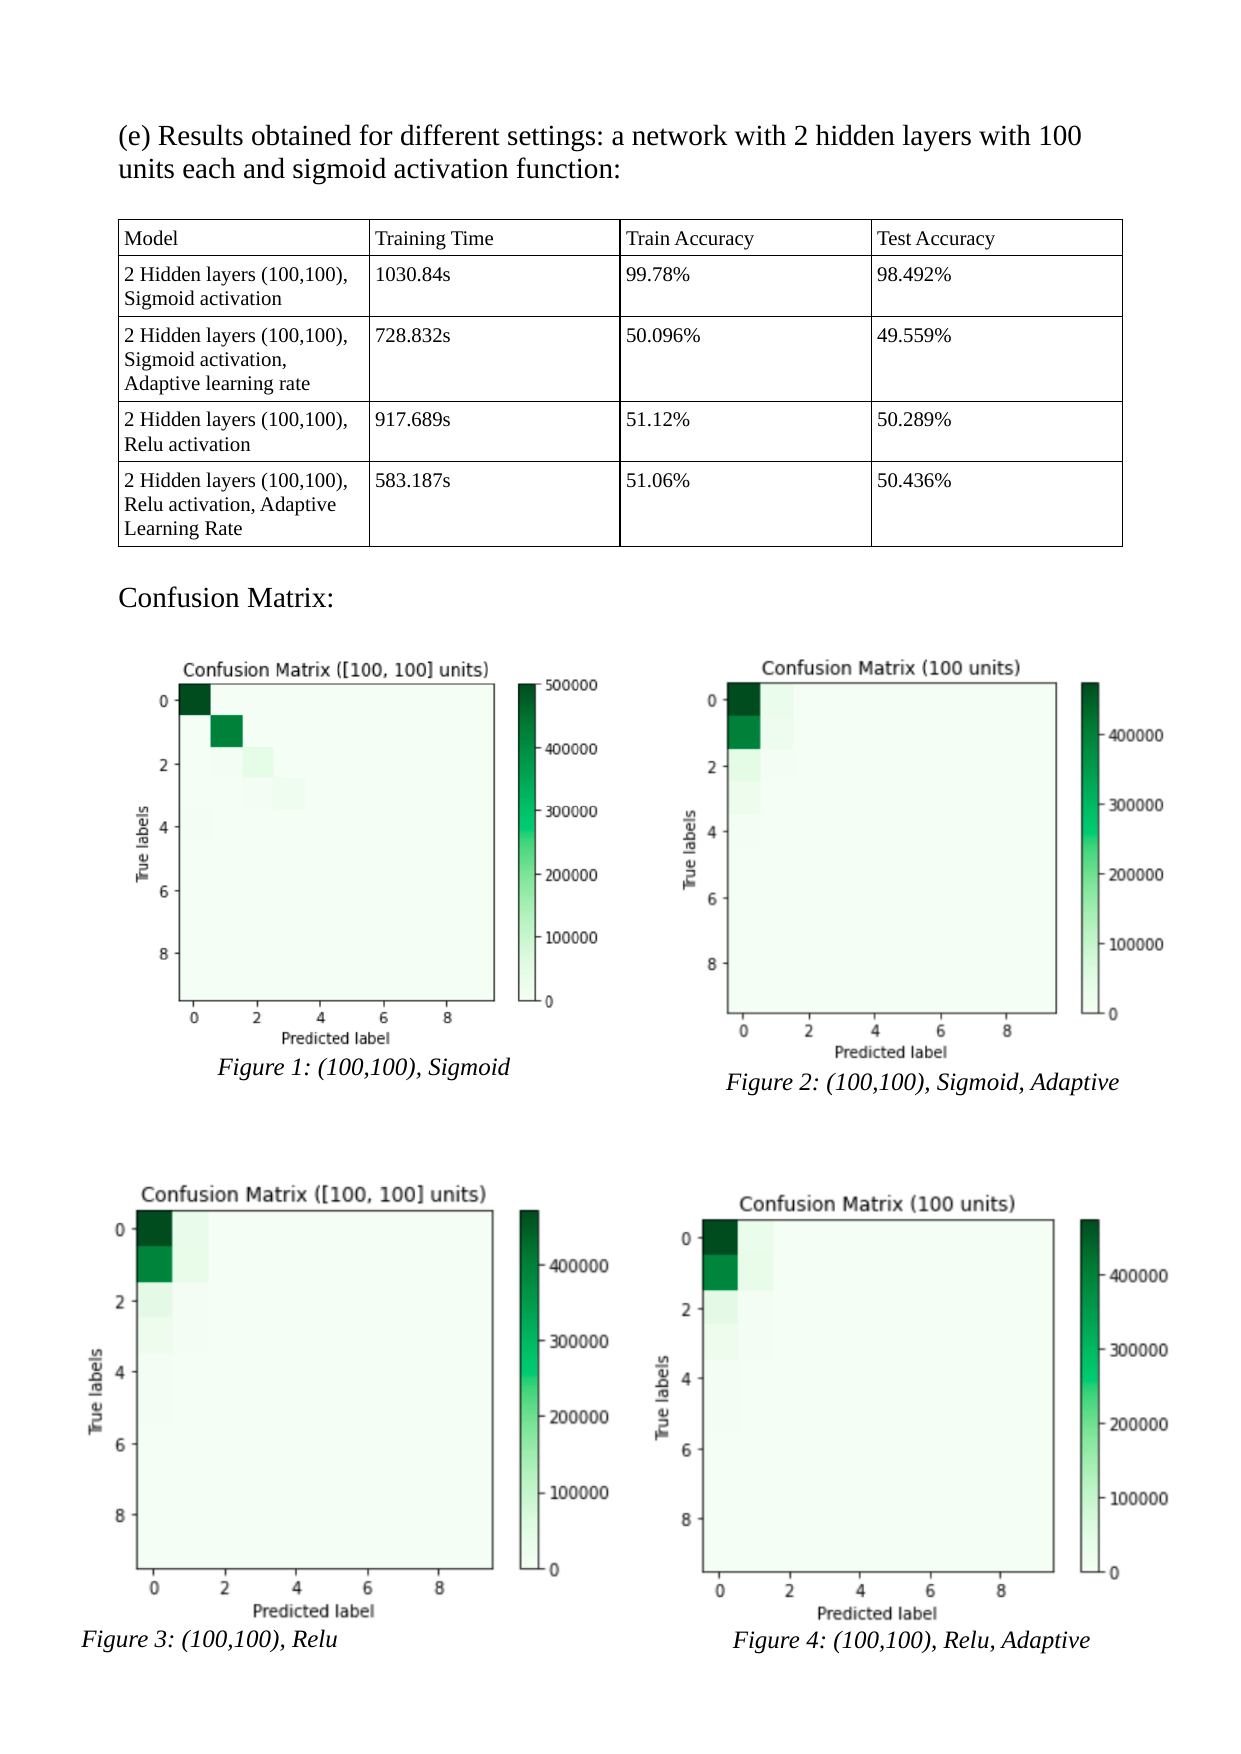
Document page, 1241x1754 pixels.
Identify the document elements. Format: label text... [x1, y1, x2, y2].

table_cell 50.096% [621, 317, 871, 401]
picture [132, 657, 607, 1052]
table_header Training Time [370, 220, 619, 255]
table_cell 728.832s [370, 317, 619, 401]
picture [651, 1188, 1174, 1625]
table_cell 98.492% [872, 256, 1122, 316]
text Figure 3: (100,100), Relu [81, 1625, 618, 1653]
text (e) Results obtained for different settings: a network with 2 hidden layers with 100 units each and sigmoid activation function: [118, 118, 1122, 185]
table_header Train Accuracy [621, 220, 871, 255]
text Figure 4: (100,100), Relu, Adaptive [651, 1625, 1174, 1654]
text Figure 1: (100,100), Sigmoid [128, 1052, 602, 1080]
table_cell 1030.84s [370, 256, 619, 316]
table_cell 49.559% [872, 317, 1122, 401]
table_cell 2 Hidden layers (100,100), Sigmoid activation [119, 256, 369, 316]
table_cell 51.06% [621, 462, 871, 546]
table_cell 99.78% [621, 256, 871, 316]
table_cell 2 Hidden layers (100,100), Relu activation, Adaptive Learning Rate [119, 462, 369, 546]
picture [81, 1177, 618, 1625]
table_header Model [119, 220, 369, 255]
text Confusion Matrix: [118, 581, 1122, 614]
table_cell 2 Hidden layers (100,100), Sigmoid activation, Adaptive learning rate [119, 317, 369, 401]
table_cell 51.12% [621, 402, 871, 461]
text Figure 2: (100,100), Sigmoid, Adaptive [677, 1068, 1170, 1096]
table_cell 583.187s [370, 462, 619, 546]
table_cell 2 Hidden layers (100,100), Relu activation [119, 402, 369, 461]
table_cell 917.689s [370, 402, 619, 461]
table_cell 50.436% [872, 462, 1122, 546]
table_header Test Accuracy [872, 220, 1122, 255]
picture [677, 654, 1171, 1068]
table_cell 50.289% [872, 402, 1122, 461]
